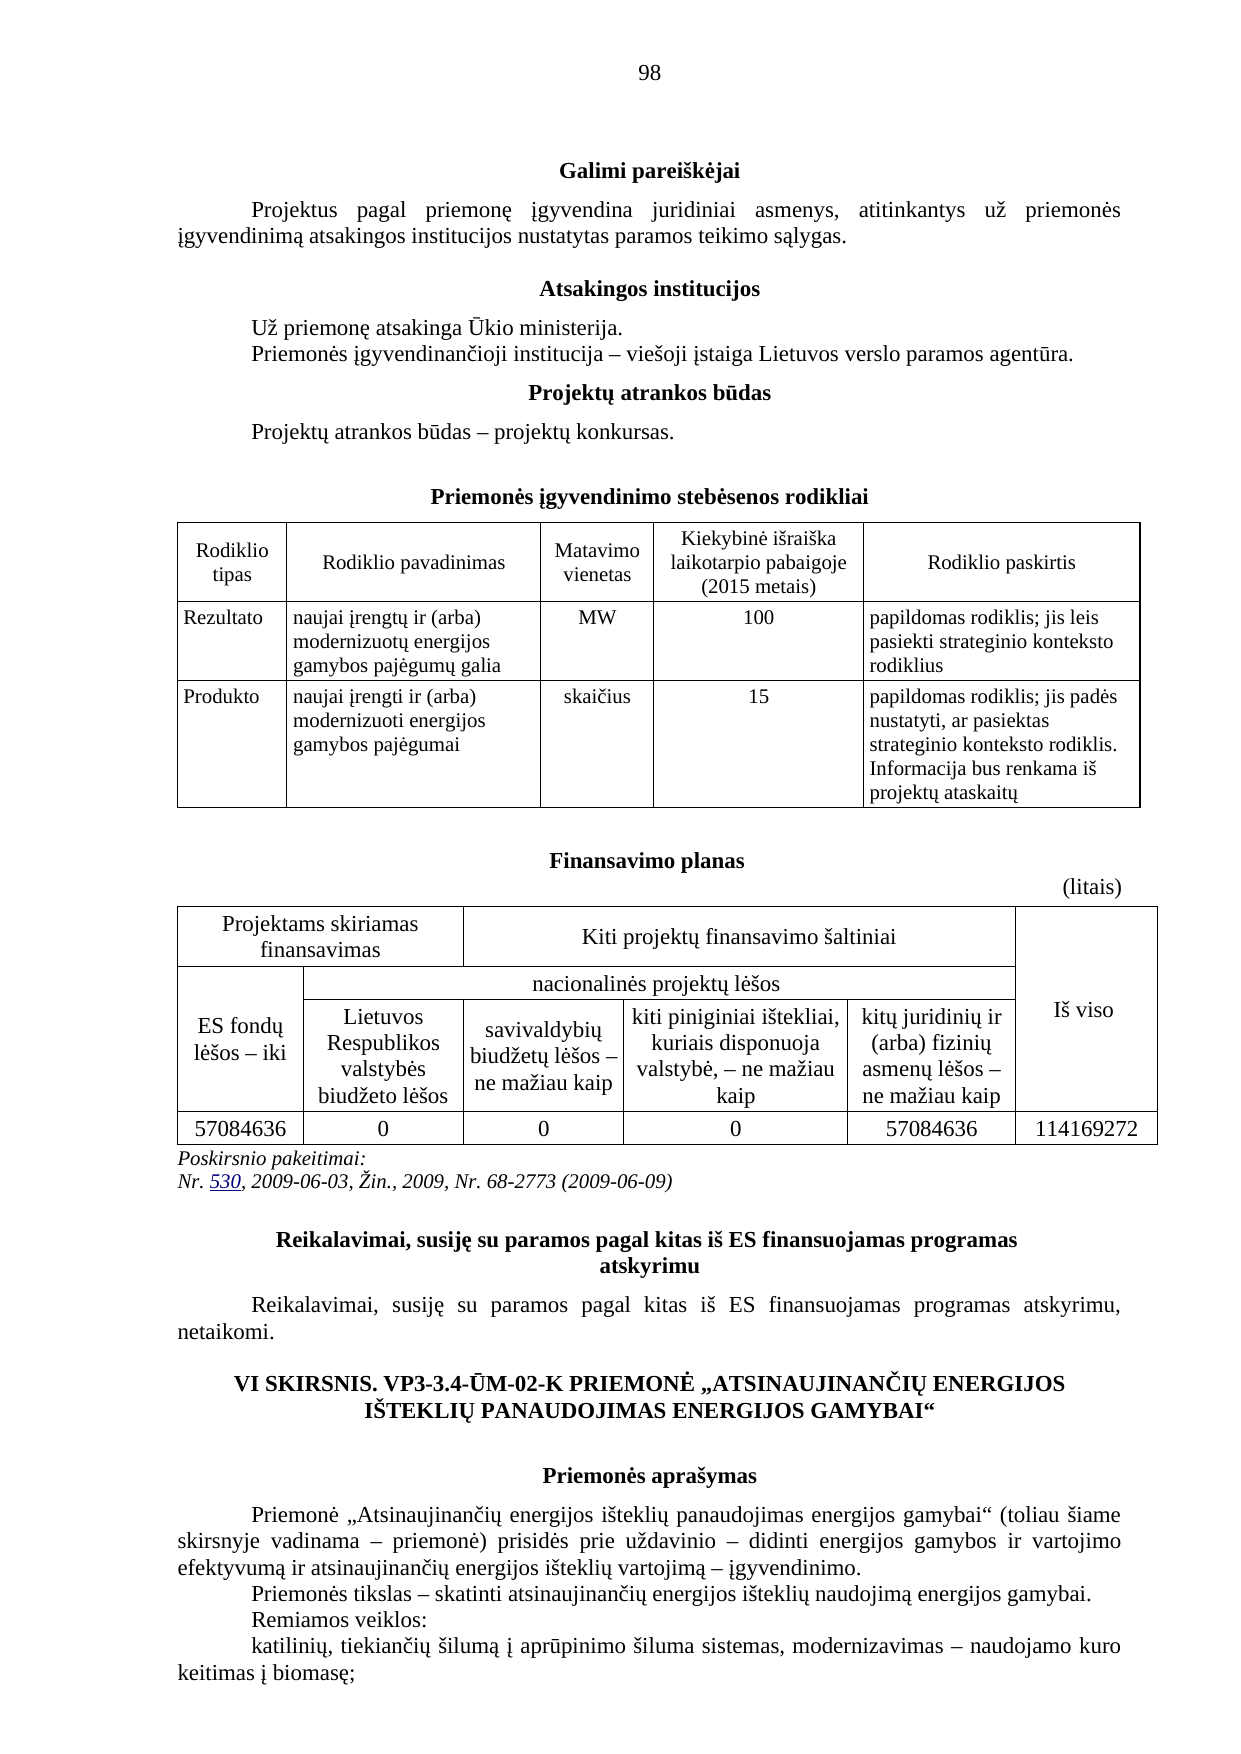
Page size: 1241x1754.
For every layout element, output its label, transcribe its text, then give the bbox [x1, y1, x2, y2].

text Priemonės aprašymas [177, 1462, 1122, 1488]
table_cell kitų juridinių ir (arba) fizinių asmenų lėšos – ne mažiau kaip [848, 1000, 1015, 1111]
text Priemonė „Atsinaujinančių energijos išteklių panaudojimas energijos gamybai“ (toliau šiame skirsnyje vadinama – priemonė) prisidės prie uždavinio – didinti energijos gamybos ir vartojimo efektyvumą ir atsinaujinančių energijos išteklių vartojimą – įgyvendinimo. [177, 1501, 1122, 1580]
table_cell 57084636 [178, 1112, 303, 1144]
table_cell naujai įrengtų ir (arba) modernizuotų energijos gamybos pajėgumų galia [287, 602, 540, 680]
table_header Rodiklio pavadinimas [287, 523, 540, 601]
text Poskirsnio pakeitimai: [177, 1145, 1122, 1169]
table_cell 57084636 [848, 1112, 1015, 1144]
text Priemonės įgyvendinimo stebėsenos rodikliai [177, 483, 1122, 509]
table_cell kiti piniginiai ištekliai, kuriais disponuoja valstybė, – ne mažiau kaip [624, 1000, 847, 1111]
table_cell ES fondų lėšos – iki [178, 967, 303, 1111]
table_header Rodiklio tipas [178, 523, 286, 601]
table_cell 0 [304, 1112, 463, 1144]
table_cell skaičius [541, 681, 653, 807]
text Projektus pagal priemonę įgyvendina juridiniai asmenys, atitinkantys už priemonės įgyvendinimą atsakingos institucijos nustatytas paramos teikimo sąlygas. [177, 196, 1122, 248]
table_cell 0 [464, 1112, 623, 1144]
text Reikalavimai, susiję su paramos pagal kitas iš ES finansuojamas programas atskyrimu [177, 1226, 1122, 1279]
table_header Iš viso [1016, 907, 1157, 1111]
table_cell Rezultato [178, 602, 286, 680]
text Atsakingos institucijos [177, 275, 1122, 301]
table_cell 15 [654, 681, 863, 807]
table_cell naujai įrengti ir (arba) modernizuoti energijos gamybos pajėgumai [287, 681, 540, 807]
text Priemonės tikslas – skatinti atsinaujinančių energijos išteklių naudojimą energijos gamybai. [177, 1580, 1122, 1606]
text (litais) [177, 873, 1122, 900]
text Remiamos veiklos: [177, 1606, 1122, 1633]
table_cell Lietuvos Respublikos valstybės biudžeto lėšos [304, 1000, 463, 1111]
table_header Kiti projektų finansavimo šaltiniai [464, 907, 1015, 966]
text Projektų atrankos būdas – projektų konkursas. [177, 418, 1122, 444]
text Priemonės įgyvendinančioji institucija – viešoji įstaiga Lietuvos verslo paramos agentūra. [177, 340, 1122, 366]
text Finansavimo planas [177, 847, 1122, 873]
text Galimi pareiškėjai [177, 157, 1122, 183]
table_cell MW [541, 602, 653, 680]
subtitle Vi SKIRSNIS. VP3-3.4-ŪM-02-K PRIEMONĖ „Atsinaujinančių energijos išteklių panaudojimas energijos gamybai“ [177, 1370, 1122, 1423]
table_cell 100 [654, 602, 863, 680]
table_cell papildomas rodiklis; jis padės nustatyti, ar pasiektas strateginio konteksto rodiklis. Informacija bus renkama iš projektų ataskaitų [864, 681, 1139, 807]
table_cell savivaldybių biudžetų lėšos – ne mažiau kaip [464, 1000, 623, 1111]
text Reikalavimai, susiję su paramos pagal kitas iš ES finansuojamas programas atskyrimu, netaikomi. [177, 1291, 1122, 1344]
table_header Matavimo vienetas [541, 523, 653, 601]
text katilinių, tiekiančių šilumą į aprūpinimo šiluma sistemas, modernizavimas – naudojamo kuro keitimas į biomasę; [177, 1633, 1122, 1685]
table_header Projektams skiriamas finansavimas [178, 907, 463, 966]
table_cell papildomas rodiklis; jis leis pasiekti strateginio konteksto rodiklius [864, 602, 1139, 680]
table_header Rodiklio paskirtis [864, 523, 1139, 601]
text Už priemonę atsakinga Ūkio ministerija. [177, 314, 1122, 340]
text Projektų atrankos būdas [177, 379, 1122, 405]
table_cell 0 [624, 1112, 847, 1144]
table_cell nacionalinės projektų lėšos [304, 967, 1015, 999]
table_header Kiekybinė išraiška laikotarpio pabaigoje (2015 metais) [654, 523, 863, 601]
text Nr. 530, 2009-06-03, Žin., 2009, Nr. 68-2773 (2009-06-09) [177, 1169, 1122, 1193]
table_cell 114169272 [1016, 1112, 1157, 1144]
table_cell Produkto [178, 681, 286, 807]
